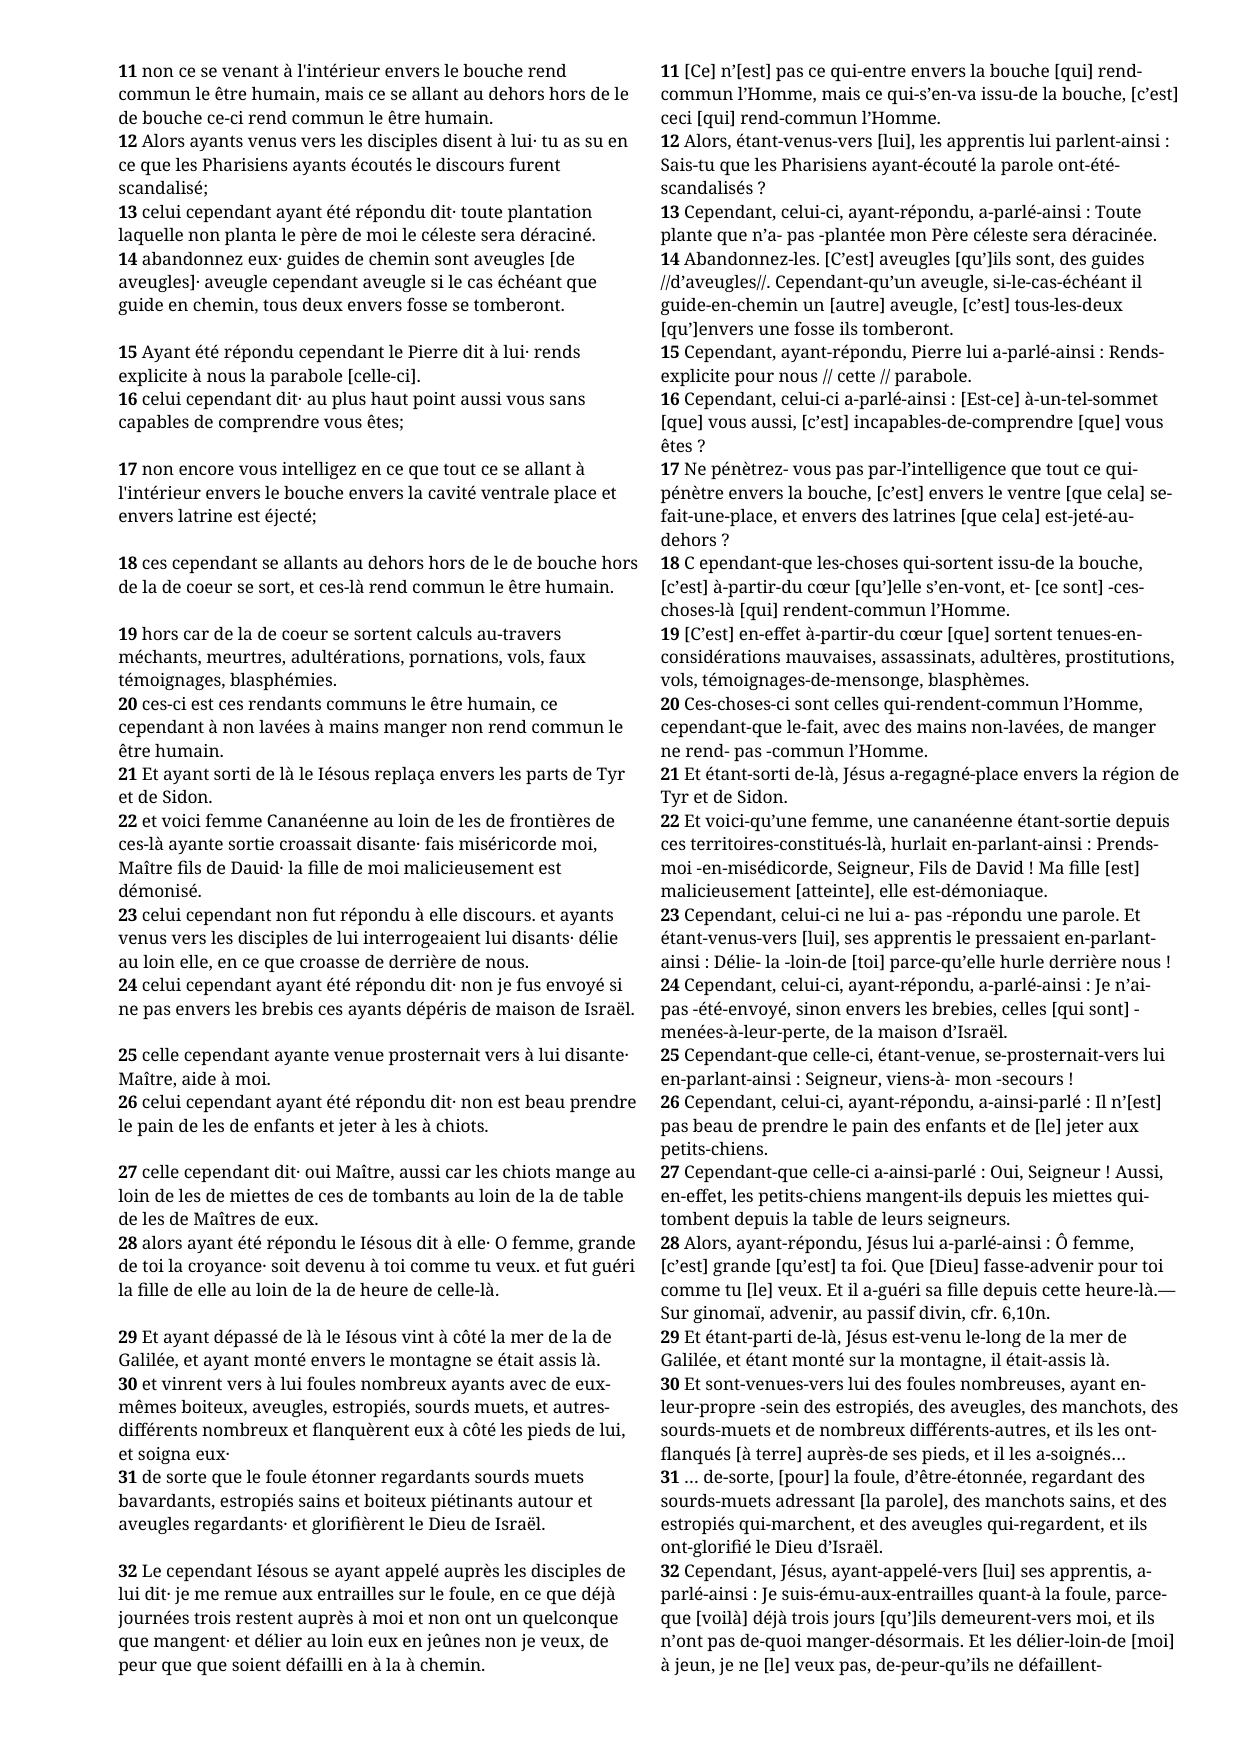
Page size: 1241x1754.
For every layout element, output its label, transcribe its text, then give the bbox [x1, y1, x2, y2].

table_cell 24 Cependant, celui-ci, ayant-répondu, a-parlé-ainsi : Je n’ai- pas -été-envoyé, sinon envers les brebies, celles [qui sont] -menées-à-leur-perte, de la maison d’Israël. [660, 973, 1181, 1043]
table_cell 29 Et étant-parti de-là, Jésus est-venu le-long de la mer de Galilée, et étant monté sur la montagne, il était-assis là. [660, 1325, 1181, 1372]
table_cell 17 Ne pénètrez- vous pas par-l’intelligence que tout ce qui-pénètre envers la bouche, [c’est] envers le ventre [que cela] se-fait-une-place, et envers des latrines [que cela] est-jeté-au-dehors ? [660, 458, 1181, 551]
table_cell 12 Alors, étant-venus-vers [lui], les apprentis lui parlent-ainsi : Sais-tu que les Pharisiens ayant-écouté la parole ont-été-scandalisés ? [660, 129, 1181, 200]
table_cell 13 celui cependant ayant été répondu dit· toute plantation laquelle non planta le père de moi le céleste sera déraciné. [118, 200, 639, 247]
table_cell [639, 692, 660, 762]
table_cell 26 Cependant, celui-ci, ayant-répondu, a-ainsi-parlé : Il n’[est] pas beau de prendre le pain des enfants et de [le] jeter aux petits-chiens. [660, 1090, 1181, 1161]
table_cell 31 de sorte que le foule étonner regardants sourds muets bavardants, estropiés sains et boiteux piétinants autour et aveugles regardants· et glorifièrent le Dieu de Israël. [118, 1465, 639, 1559]
table_cell 19 hors car de la de coeur se sortent calculs au-travers méchants, meurtres, adultérations, pornations, vols, faux témoignages, blasphémies. [118, 622, 639, 692]
table_cell 20 Ces-choses-ci sont celles qui-rendent-commun l’Homme, cependant-que le-fait, avec des mains non-lavées, de manger ne rend- pas -commun l’Homme. [660, 692, 1181, 762]
table_cell [639, 129, 660, 200]
table_cell [639, 200, 660, 247]
table_cell 18 C ependant-que les-choses qui-sortent issu-de la bouche, [c’est] à-partir-du cœur [qu’]elle s’en-vont, et- [ce sont] -ces-choses-là [qui] rendent-commun l’Homme. [660, 551, 1181, 622]
table_cell 15 Ayant été répondu cependant le Pierre dit à lui· rends explicite à nous la parabole [celle-ci]. [118, 340, 639, 387]
table_cell [639, 387, 660, 457]
table_cell [639, 1231, 660, 1325]
table_cell 12 Alors ayants venus vers les disciples disent à lui· tu as su en ce que les Pharisiens ayants écoutés le discours furent scandalisé; [118, 129, 639, 200]
table_cell [639, 1465, 660, 1559]
table_cell 30 Et sont-venues-vers lui des foules nombreuses, ayant en- leur-propre -sein des estropiés, des aveugles, des manchots, des sourds-muets et de nombreux différents-autres, et ils les ont-flanqués [à terre] auprès-de ses pieds, et il les a-soignés… [660, 1372, 1181, 1465]
table_cell 24 celui cependant ayant été répondu dit· non je fus envoyé si ne pas envers les brebis ces ayants dépéris de maison de Israël. [118, 973, 639, 1043]
table_cell 13 Cependant, celui-ci, ayant-répondu, a-parlé-ainsi : Toute plante que n’a- pas -plantée mon Père céleste sera déracinée. [660, 200, 1181, 247]
table_cell [639, 973, 660, 1043]
table_cell 11 non ce se venant à l'intérieur envers le bouche rend commun le être humain, mais ce se allant au dehors hors de le de bouche ce-ci rend commun le être humain. [118, 59, 639, 129]
table_cell 21 Et étant-sorti de-là, Jésus a-regagné-place envers la région de Tyr et de Sidon. [660, 762, 1181, 809]
table_cell [639, 59, 660, 129]
table_cell [639, 903, 660, 973]
table_cell 25 Cependant-que celle-ci, étant-venue, se-prosternait-vers lui en-parlant-ainsi : Seigneur, viens-à- mon -secours ! [660, 1044, 1181, 1090]
table_cell [639, 1044, 660, 1090]
table_cell [639, 247, 660, 340]
table_cell 32 Le cependant Iésous se ayant appelé auprès les disciples de lui dit· je me remue aux entrailles sur le foule, en ce que déjà journées trois restent auprès à moi et non ont un quelconque que mangent· et délier au loin eux en jeûnes non je veux, de peur que que soient défailli en à la à chemin. [118, 1559, 639, 1676]
table_cell 14 abandonnez eux· guides de chemin sont aveugles [de aveugles]· aveugle cependant aveugle si le cas échéant que guide en chemin, tous deux envers fosse se tomberont. [118, 247, 639, 340]
table_cell [639, 1325, 660, 1372]
table_cell [639, 762, 660, 809]
table_cell 27 Cependant-que celle-ci a-ainsi-parlé : Oui, Seigneur ! Aussi, en-effet, les petits-chiens mangent-ils depuis les miettes qui-tombent depuis la table de leurs seigneurs. [660, 1161, 1181, 1231]
table_cell [639, 551, 660, 622]
table_cell 16 Cependant, celui-ci a-parlé-ainsi : [Est-ce] à-un-tel-sommet [que] vous aussi, [c’est] incapables-de-comprendre [que] vous êtes ? [660, 387, 1181, 457]
table_cell 25 celle cependant ayante venue prosternait vers à lui disante· Maître, aide à moi. [118, 1044, 639, 1090]
table_cell [639, 622, 660, 692]
table_cell 19 [C’est] en-effet à-partir-du cœur [que] sortent tenues-en-considérations mauvaises, assassinats, adultères, prostitutions, vols, témoignages-de-mensonge, blasphèmes. [660, 622, 1181, 692]
table_cell 30 et vinrent vers à lui foules nombreux ayants avec de eux-mêmes boiteux, aveugles, estropiés, sourds muets, et autres-différents nombreux et flanquèrent eux à côté les pieds de lui, et soigna eux· [118, 1372, 639, 1465]
table_cell 17 non encore vous intelligez en ce que tout ce se allant à l'intérieur envers le bouche envers la cavité ventrale place et envers latrine est éjecté; [118, 458, 639, 551]
table_cell 16 celui cependant dit· au plus haut point aussi vous sans capables de comprendre vous êtes; [118, 387, 639, 457]
table_cell [639, 1372, 660, 1465]
table_cell 29 Et ayant dépassé de là le Iésous vint à côté la mer de la de Galilée, et ayant monté envers le montagne se était assis là. [118, 1325, 639, 1372]
table_cell 26 celui cependant ayant été répondu dit· non est beau prendre le pain de les de enfants et jeter à les à chiots. [118, 1090, 639, 1161]
table_cell [639, 1559, 660, 1676]
table_cell 27 celle cependant dit· oui Maître, aussi car les chiots mange au loin de les de miettes de ces de tombants au loin de la de table de les de Maîtres de eux. [118, 1161, 639, 1231]
table_cell [639, 1161, 660, 1231]
table_cell [639, 809, 660, 903]
table_cell [639, 1090, 660, 1161]
table_cell 15 Cependant, ayant-répondu, Pierre lui a-parlé-ainsi : Rends-explicite pour nous // cette // parabole. [660, 340, 1181, 387]
table_cell 31 … de-sorte, [pour] la foule, d’être-étonnée, regardant des sourds-muets adressant [la parole], des manchots sains, et des estropiés qui-marchent, et des aveugles qui-regardent, et ils ont-glorifié le Dieu d’Israël. [660, 1465, 1181, 1559]
table_cell 22 Et voici-qu’une femme, une cananéenne étant-sortie depuis ces territoires-constitués-là, hurlait en-parlant-ainsi : Prends- moi -en-misédicorde, Seigneur, Fils de David ! Ma fille [est] malicieusement [atteinte], elle est-démoniaque. [660, 809, 1181, 903]
table_cell 28 Alors, ayant-répondu, Jésus lui a-parlé-ainsi : Ô femme, [c’est] grande [qu’est] ta foi. Que [Dieu] fasse-advenir pour toi comme tu [le] veux. Et il a-guéri sa fille depuis cette heure-là.— Sur ginomaï, advenir, au passif divin, cfr. 6,10n. [660, 1231, 1181, 1325]
table_cell 20 ces-ci est ces rendants communs le être humain, ce cependant à non lavées à mains manger non rend commun le être humain. [118, 692, 639, 762]
table_cell 22 et voici femme Cananéenne au loin de les de frontières de ces-là ayante sortie croassait disante· fais miséricorde moi, Maître fils de Dauid· la fille de moi malicieusement est démonisé. [118, 809, 639, 903]
table_cell 28 alors ayant été répondu le Iésous dit à elle· O femme, grande de toi la croyance· soit devenu à toi comme tu veux. et fut guéri la fille de elle au loin de la de heure de celle-là. [118, 1231, 639, 1325]
table_cell 23 Cependant, celui-ci ne lui a- pas -répondu une parole. Et étant-venus-vers [lui], ses apprentis le pressaient en-parlant-ainsi : Délie- la -loin-de [toi] parce-qu’elle hurle derrière nous ! [660, 903, 1181, 973]
table_cell 18 ces cependant se allants au dehors hors de le de bouche hors de la de coeur se sort, et ces-là rend commun le être humain. [118, 551, 639, 622]
table_cell [639, 458, 660, 551]
table_cell 32 Cependant, Jésus, ayant-appelé-vers [lui] ses apprentis, a-parlé-ainsi : Je suis-ému-aux-entrailles quant-à la foule, parce-que [voilà] déjà trois jours [qu’]ils demeurent-vers moi, et ils n’ont pas de-quoi manger-désormais. Et les délier-loin-de [moi] à jeun, je ne [le] veux pas, de-peur-qu’ils ne défaillent-désormais en chemin. [660, 1559, 1181, 1676]
table_cell 14 Abandonnez-les. [C’est] aveugles [qu’]ils sont, des guides //d’aveugles//. Cependant-qu’un aveugle, si-le-cas-échéant il guide-en-chemin un [autre] aveugle, [c’est] tous-les-deux [qu’]envers une fosse ils tomberont. [660, 247, 1181, 340]
table_cell 21 Et ayant sorti de là le Iésous replaça envers les parts de Tyr et de Sidon. [118, 762, 639, 809]
table_cell [639, 340, 660, 387]
table_cell 11 [Ce] n’[est] pas ce qui-entre envers la bouche [qui] rend-commun l’Homme, mais ce qui-s’en-va issu-de la bouche, [c’est] ceci [qui] rend-commun l’Homme. [660, 59, 1181, 129]
table_cell 23 celui cependant non fut répondu à elle discours. et ayants venus vers les disciples de lui interrogeaient lui disants· délie au loin elle, en ce que croasse de derrière de nous. [118, 903, 639, 973]
